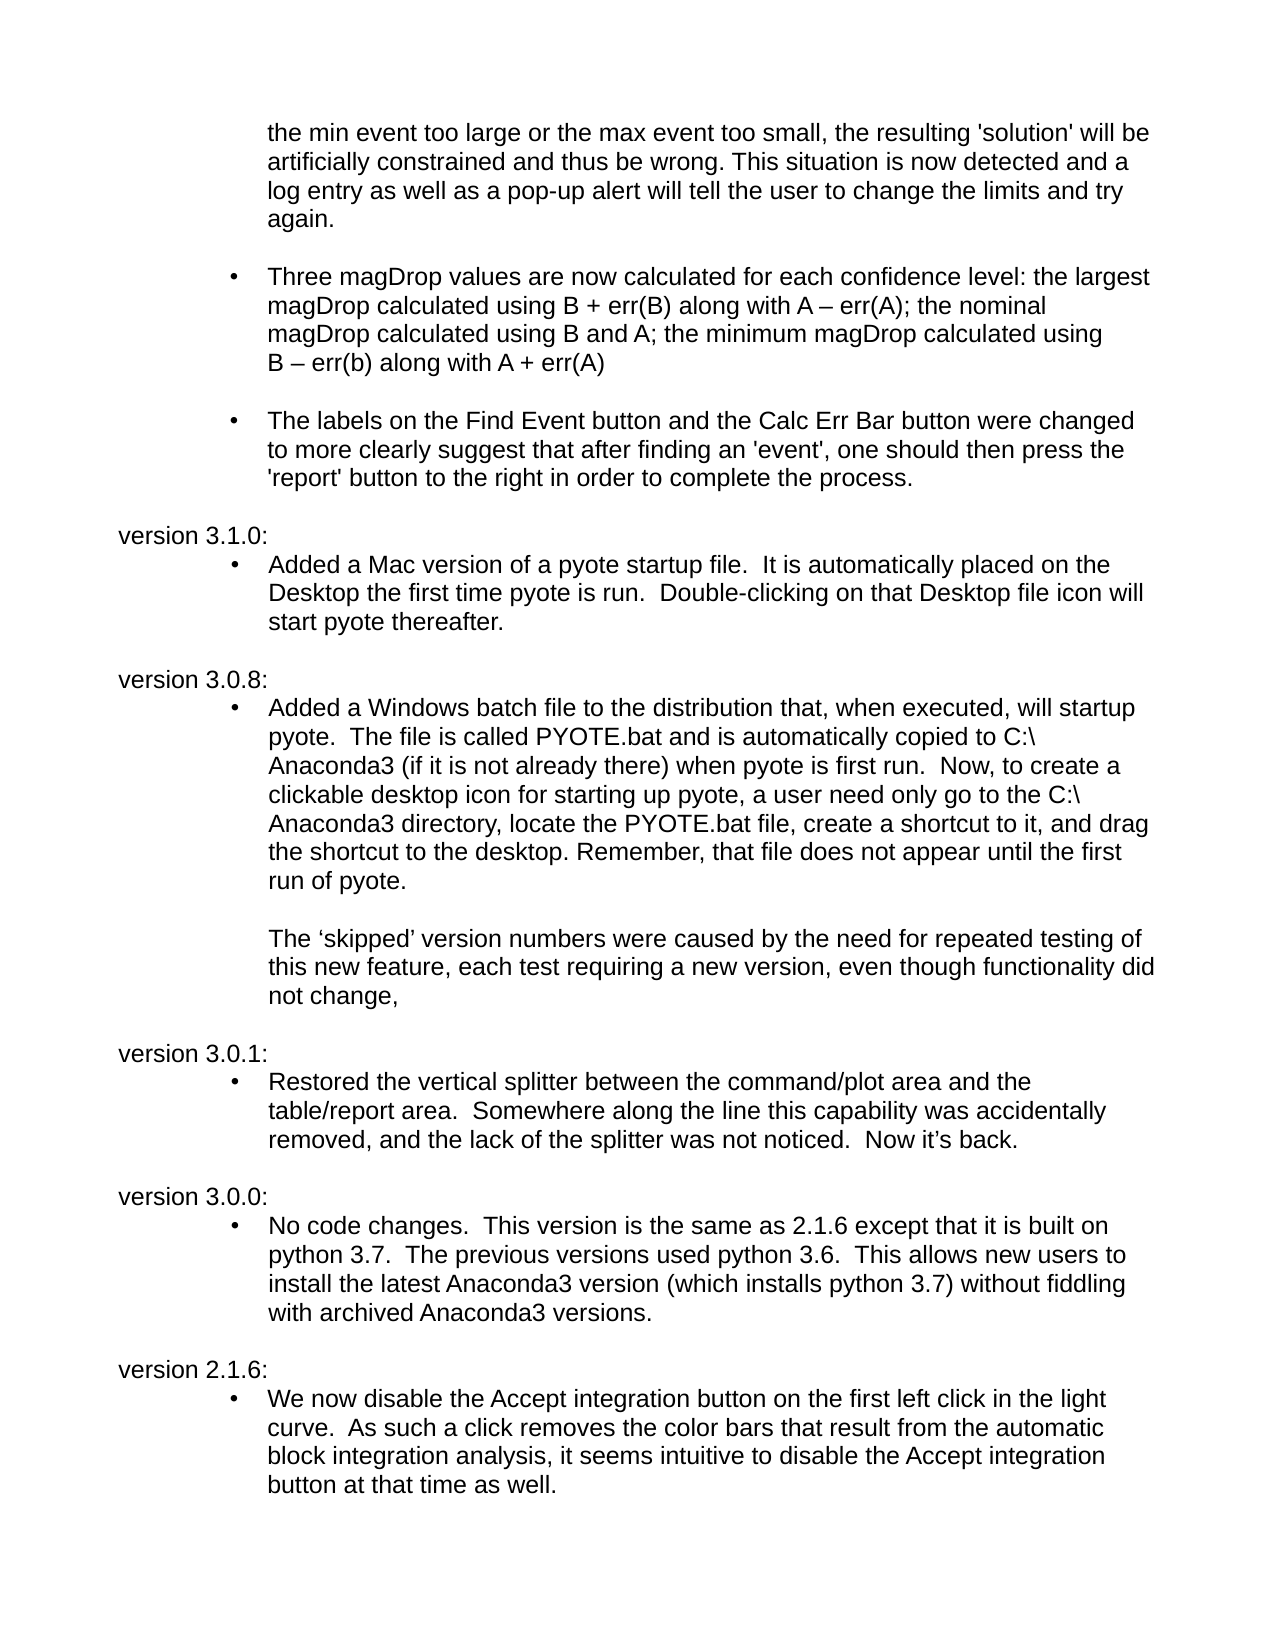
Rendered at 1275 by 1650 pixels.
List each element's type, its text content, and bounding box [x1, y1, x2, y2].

text version 3.0.1: [118, 1038, 1157, 1067]
list We now disable the Accept integration button on the first left click in the light curve. As such a click removes the color bars that result from the automatic block integration analysis, it seems intuitive to disable the Accept integration button at that time as well. [229, 1384, 1157, 1528]
list the min event too large or the max event too small, the resulting 'solution' will be artificially constrained and thus be wrong. This situation is now detected and a log entry as well as a pop-up alert will tell the user to change the limits and try again. [229, 118, 1157, 262]
text version 2.1.6: [118, 1355, 1157, 1384]
list No code changes. This version is the same as 2.1.6 except that it is built on python 3.7. The previous versions used python 3.6. This allows new users to install the latest Anaconda3 version (which installs python 3.7) without fiddling with archived Anaconda3 versions. [231, 1211, 1157, 1355]
list Added a Windows batch file to the distribution that, when executed, will startup pyote. The file is called PYOTE.bat and is automatically copied to C:\Anaconda3 (if it is not already there) when pyote is first run. Now, to create a clickable desktop icon for starting up pyote, a user need only go to the C:\Anaconda3 directory, locate the PYOTE.bat file, create a shortcut to it, and drag the shortcut to the desktop. Remember, that file does not appear until the first run of pyote. The ‘skipped’ version numbers were caused by the need for repeated testing of this new feature, each test requiring a new version, even though functionality did not change, [231, 693, 1157, 1038]
text version 3.0.0: [118, 1182, 1157, 1211]
list Three magDrop values are now calculated for each confidence level: the largest magDrop calculated using B + err(B) along with A – err(A); the nominal magDrop calculated using B and A; the minimum magDrop calculated using B – err(b) along with A + err(A) [229, 262, 1157, 406]
list Added a Mac version of a pyote startup file. It is automatically placed on the Desktop the first time pyote is run. Double-clicking on that Desktop file icon will start pyote thereafter. [231, 549, 1157, 665]
list Restored the vertical splitter between the command/plot area and the table/report area. Somewhere along the line this capability was accidentally removed, and the lack of the splitter was not noticed. Now it’s back. [231, 1067, 1157, 1182]
list The labels on the Find Event button and the Calc Err Bar button were changed to more clearly suggest that after finding an 'event', one should then press the 'report' button to the right in order to complete the process. [229, 406, 1157, 521]
text version 3.0.8: [118, 665, 1157, 693]
text version 3.1.0: [118, 521, 1157, 549]
